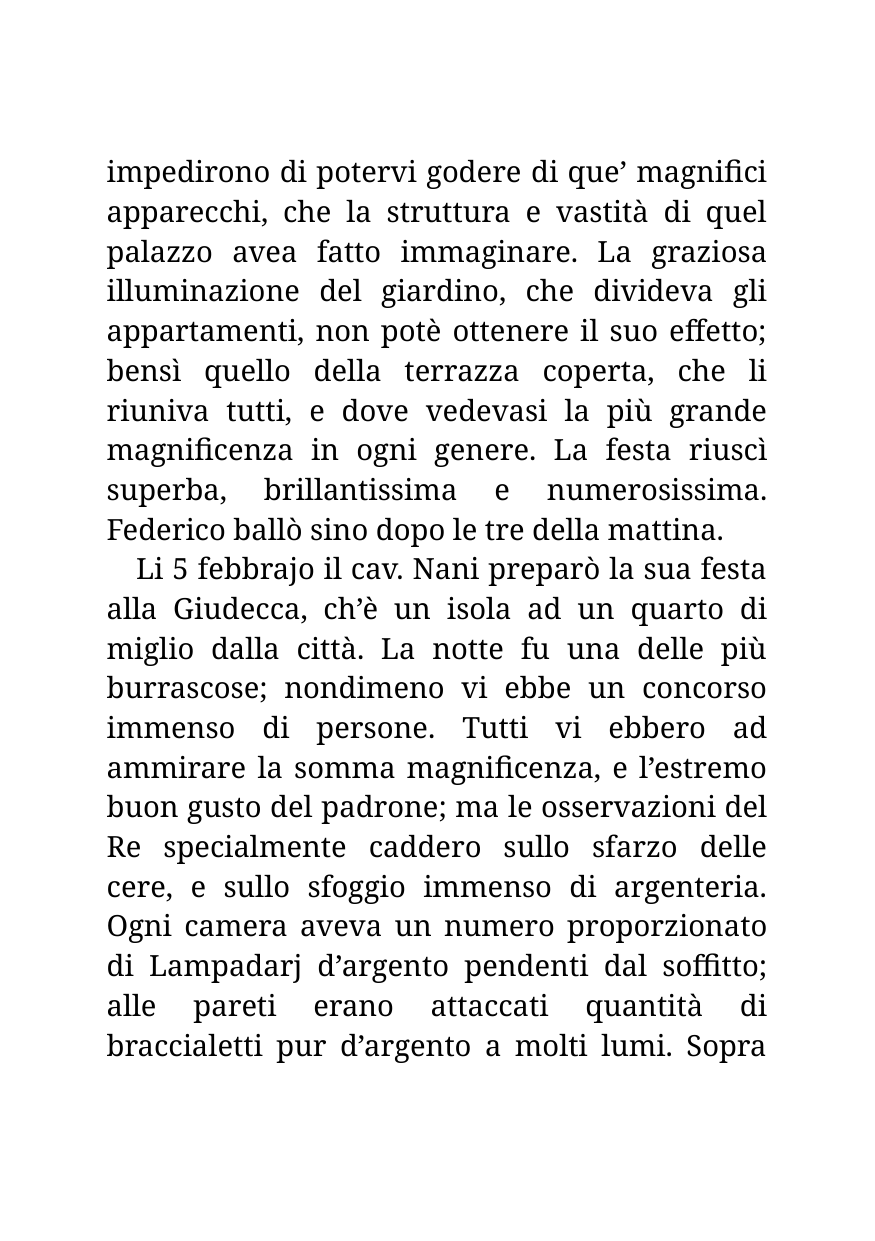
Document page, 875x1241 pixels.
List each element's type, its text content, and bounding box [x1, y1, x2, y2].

text Li 5 febbrajo il cav. Nani preparò la sua festa alla Giudecca, ch’è un isola ad un quarto di miglio dalla città. La notte fu una delle più burrascose; nondimeno vi ebbe un concorso immenso di persone. Tutti vi ebbero ad ammirare la somma magnificenza, e l’estremo buon gusto del padrone; ma le osservazioni del Re specialmente caddero sullo sfarzo delle cere, e sullo sfoggio immenso di argenteria. Ogni camera aveva un numero proporzionato di Lampadarj d’argento pendenti dal soffitto; alle pareti erano attaccati quantità di braccialetti pur d’argento a molti lumi. Sopra [106, 548, 768, 1064]
text impedirono di potervi godere di que’ magnifici apparecchi, che la struttura e vastità di quel palazzo avea fatto immaginare. La graziosa illuminazione del giardino, che divideva gli appartamenti, non potè ottenere il suo effetto; bensì quello della terrazza coperta, che li riuniva tutti, e dove vedevasi la più grande magnificenza in ogni genere. La festa riuscì superba, brillantissima e numerosissima. Federico ballò sino dopo le tre della mattina. [106, 152, 768, 548]
